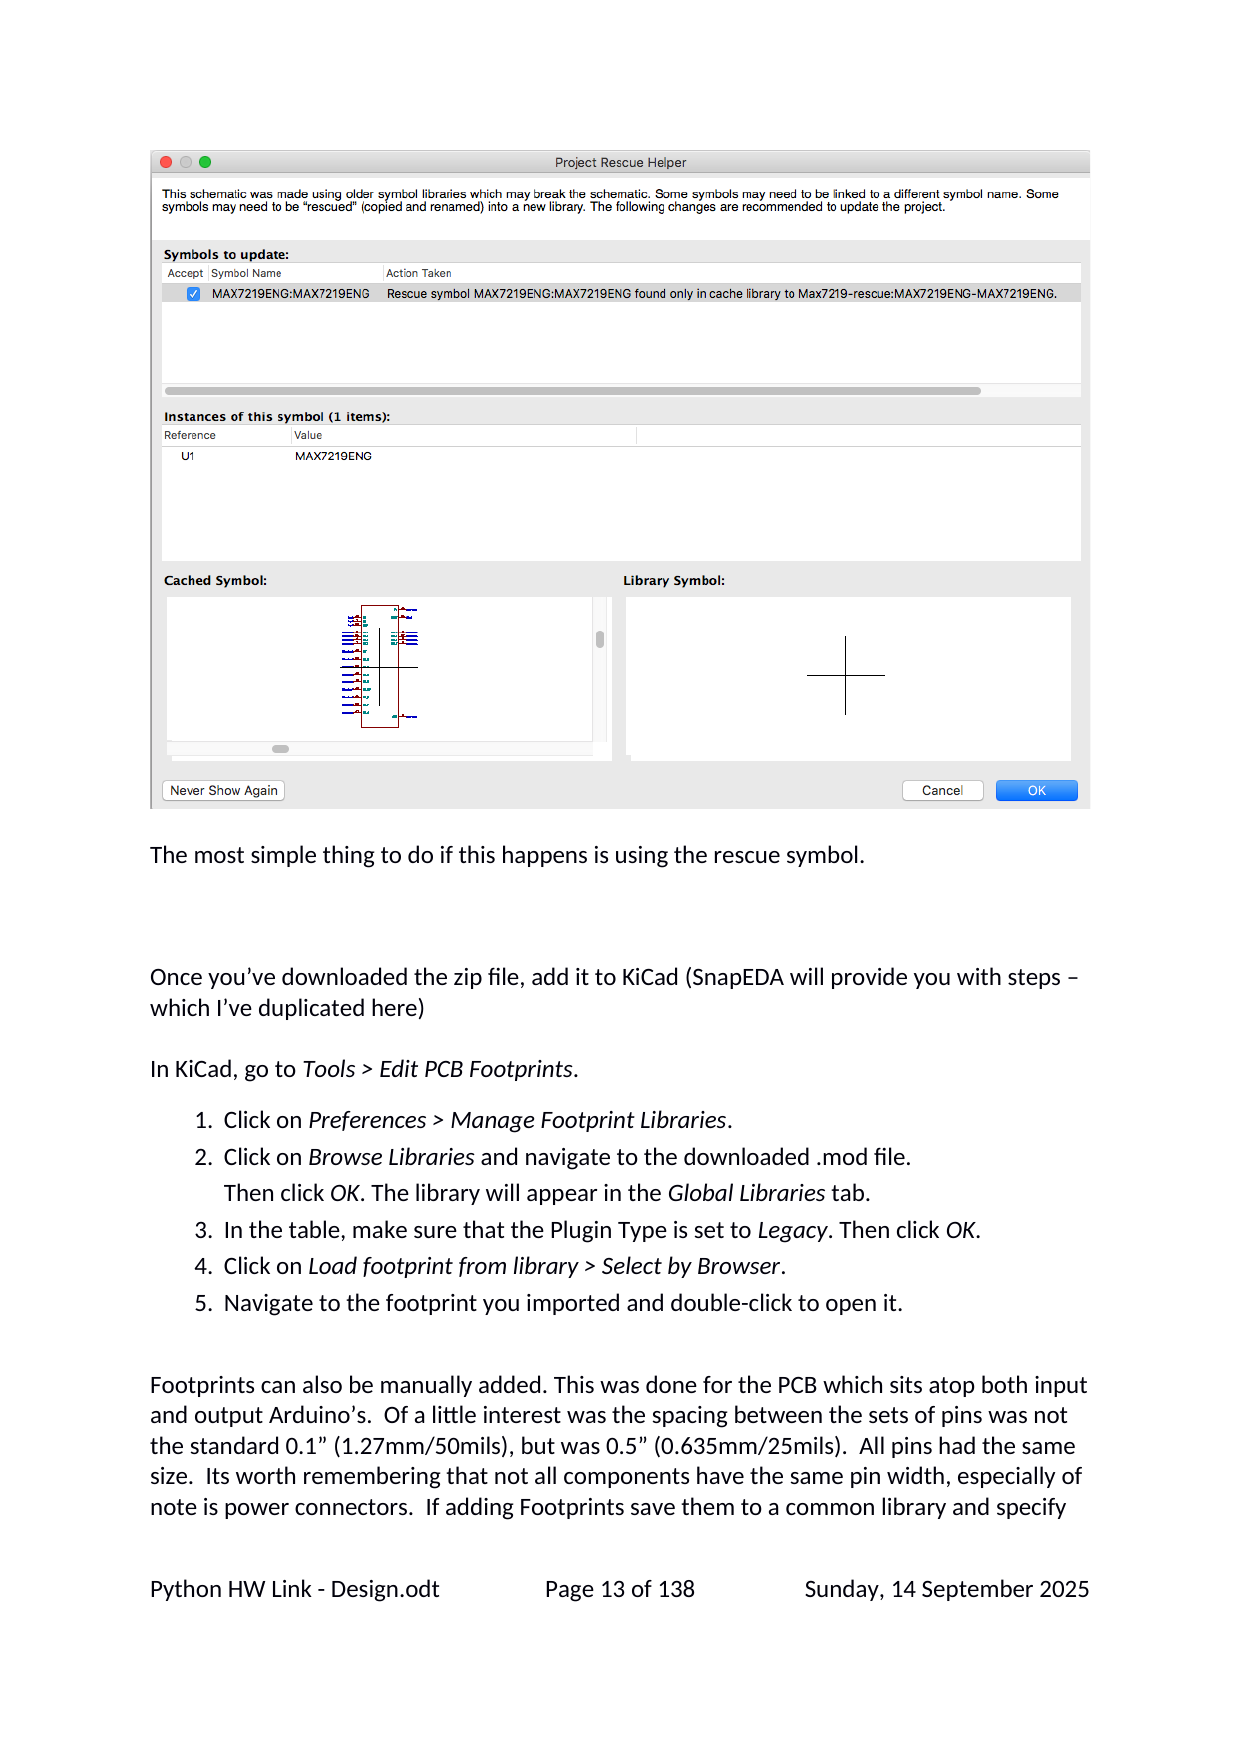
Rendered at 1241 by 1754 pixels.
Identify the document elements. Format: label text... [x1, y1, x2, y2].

list Navigate to the footprint you imported and double-click to open it. [194, 1287, 1090, 1318]
picture [150, 150, 1091, 809]
text The most simple thing to do if this happens is using the rescue symbol. [150, 839, 1090, 870]
text Once you’ve downloaded the zip file, add it to KiCad (SnapEDA will provide you with steps – which I’ve duplicated here) [150, 962, 1090, 1023]
text Footprints can also be manually added. This was done for the PCB which sits atop both input and output Arduino’s. Of a little interest was the spacing between the sets of pins was not the standard 0.1” (1.27mm/50mils), but was 0.5” (0.635mm/25mils). All pins had the same size. Its worth remembering that not all components have the same pin width, especially of note is power connectors. If adding Footprints save them to a common library and specify [150, 1369, 1090, 1521]
list In the table, make sure that the Plugin Type is set to Legacy. Then click OK. [194, 1214, 1090, 1244]
list Click on Preferences > Manage Footprint Libraries. [194, 1104, 1090, 1135]
list Click on Browse Libraries and navigate to the downloaded .mod file. Then click OK. The library will appear in the Global Libraries tab. [194, 1141, 1090, 1208]
text In KiCad, go to Tools > Edit PCB Footprints. [150, 1053, 1090, 1084]
list Click on Load footprint from library > Select by Browser. [194, 1251, 1090, 1281]
